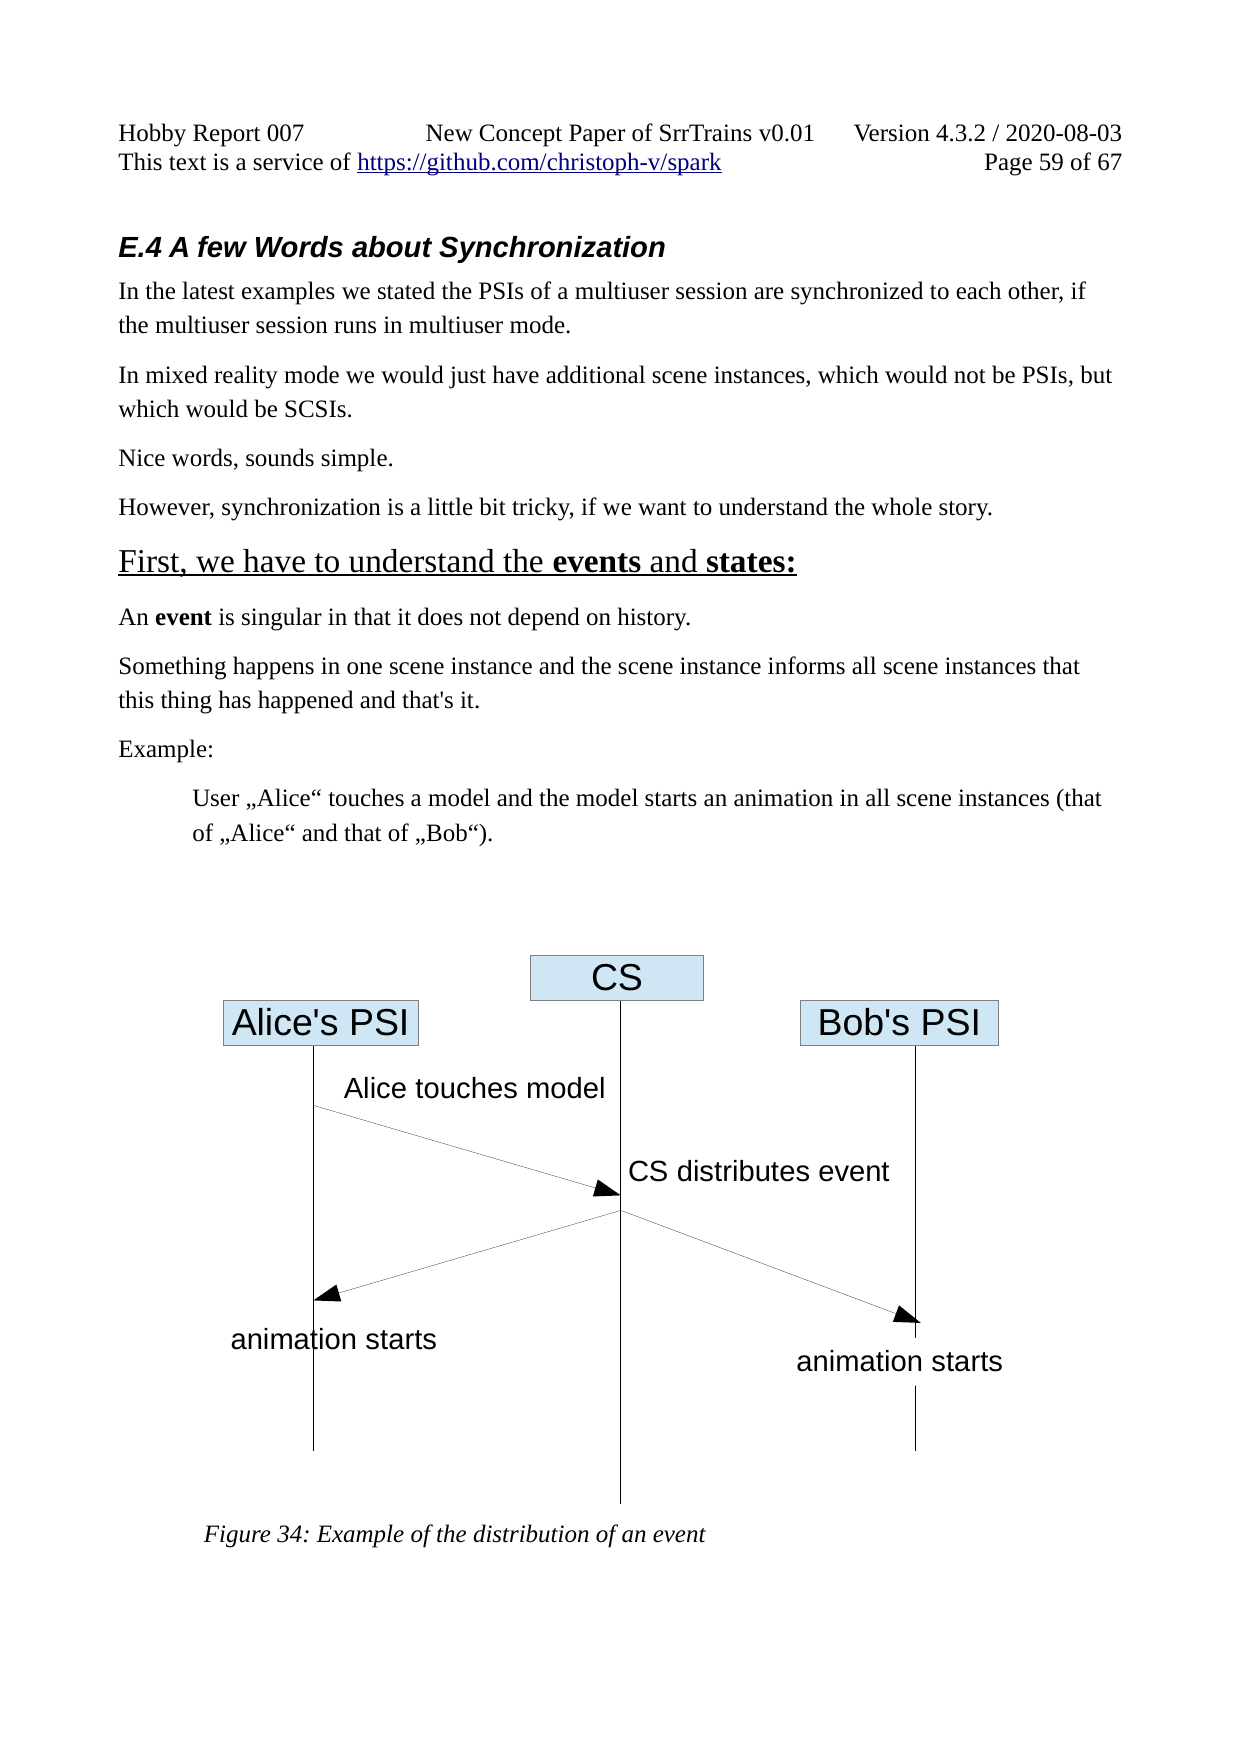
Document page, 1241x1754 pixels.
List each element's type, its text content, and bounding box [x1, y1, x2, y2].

text Figure 34: Example of the distribution of an event [204, 929, 1036, 1548]
text Nice words, sounds simple. [118, 443, 1122, 472]
text Something happens in one scene instance and the scene instance informs all scene instances that this thing has happened and that's it. [118, 651, 1122, 714]
text In mixed reality mode we would just have additional scene instances, which would not be PSIs, but which would be SCSIs. [118, 360, 1122, 423]
text Example: [118, 734, 1122, 763]
text However, synchronization is a little bit tricky, if we want to understand the whole story. [118, 492, 1122, 521]
text First, we have to understand the events and states: [118, 541, 1122, 580]
text An event is singular in that it does not depend on history. [118, 602, 1122, 631]
text In the latest examples we stated the PSIs of a multiuser session are synchronized to each other, if the multiuser session runs in multiuser mode. [118, 276, 1122, 339]
text User „Alice“ touches a model and the model starts an animation in all scene instances (that of „Alice“ and that of „Bob“). [192, 783, 1122, 847]
subtitle E.4 A few Words about Synchronization [118, 230, 1122, 264]
